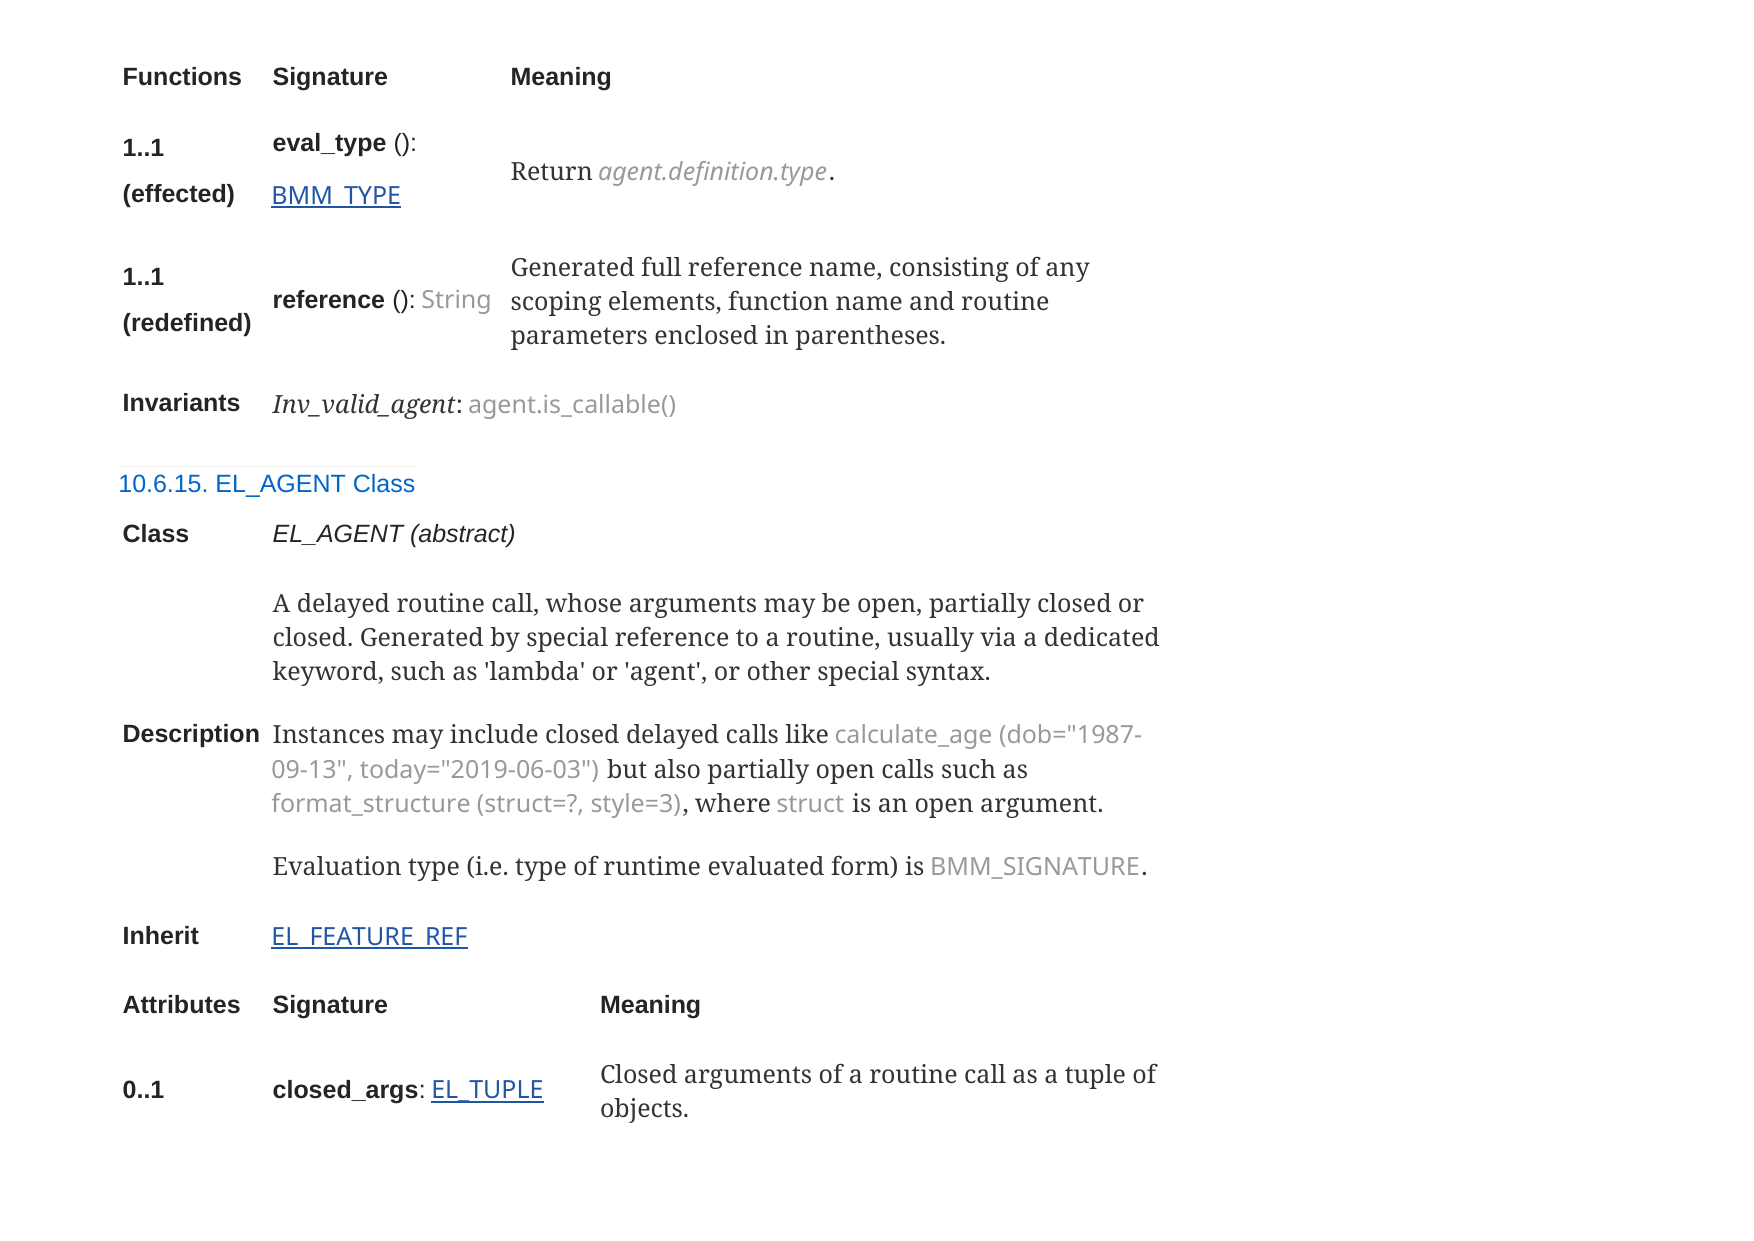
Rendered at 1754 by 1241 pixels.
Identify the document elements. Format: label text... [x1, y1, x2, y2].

table_header Class [118, 516, 268, 583]
table_cell Inherit [118, 915, 268, 987]
table_cell 1..1 (effected) [118, 125, 268, 246]
table_cell Generated full reference name, consisting of any scoping elements, function name and routine parameters enclosed in parentheses. [506, 246, 1181, 384]
table_cell Meaning [596, 987, 1181, 1053]
table_cell 1..1 (redefined) [118, 246, 268, 384]
table_cell Inv_valid_agent: agent.is_callable() [268, 384, 1181, 453]
table_cell Invariants [118, 384, 268, 453]
table_cell EL_FEATURE_REF [268, 915, 1181, 987]
table_header EL_AGENT (abstract) [268, 516, 1181, 583]
table_cell Functions [118, 59, 268, 125]
table_cell Description [118, 583, 268, 915]
table_cell eval_type (): BMM_TYPE [268, 125, 506, 246]
table_cell closed_args: EL_TUPLE [268, 1053, 596, 1157]
table_cell 0..1 [118, 1053, 268, 1157]
table_cell Signature [268, 59, 506, 125]
subtitle 10.6.15. EL_AGENT Class [118, 466, 1695, 497]
table_cell Closed arguments of a routine call as a tuple of objects. [596, 1053, 1181, 1157]
table_cell Attributes [118, 987, 268, 1053]
table_cell reference (): String [268, 246, 506, 384]
table_cell Return agent.definition.type. [506, 125, 1181, 246]
table_cell Meaning [506, 59, 1181, 125]
table_cell Signature [268, 987, 596, 1053]
table_cell A delayed routine call, whose arguments may be open, partially closed or closed. Generated by special reference to a routine, usually via a dedicated keyword, such as 'lambda' or 'agent', or other special syntax. Instances may include closed delayed calls like calculate_age (dob="1987-09-13", today="2019-06-03") but also partially open calls such as format_structure (struct=?, style=3), where struct is an open argument. Evaluation type (i.e. type of runtime evaluated form) is BMM_SIGNATURE. [268, 583, 1181, 915]
